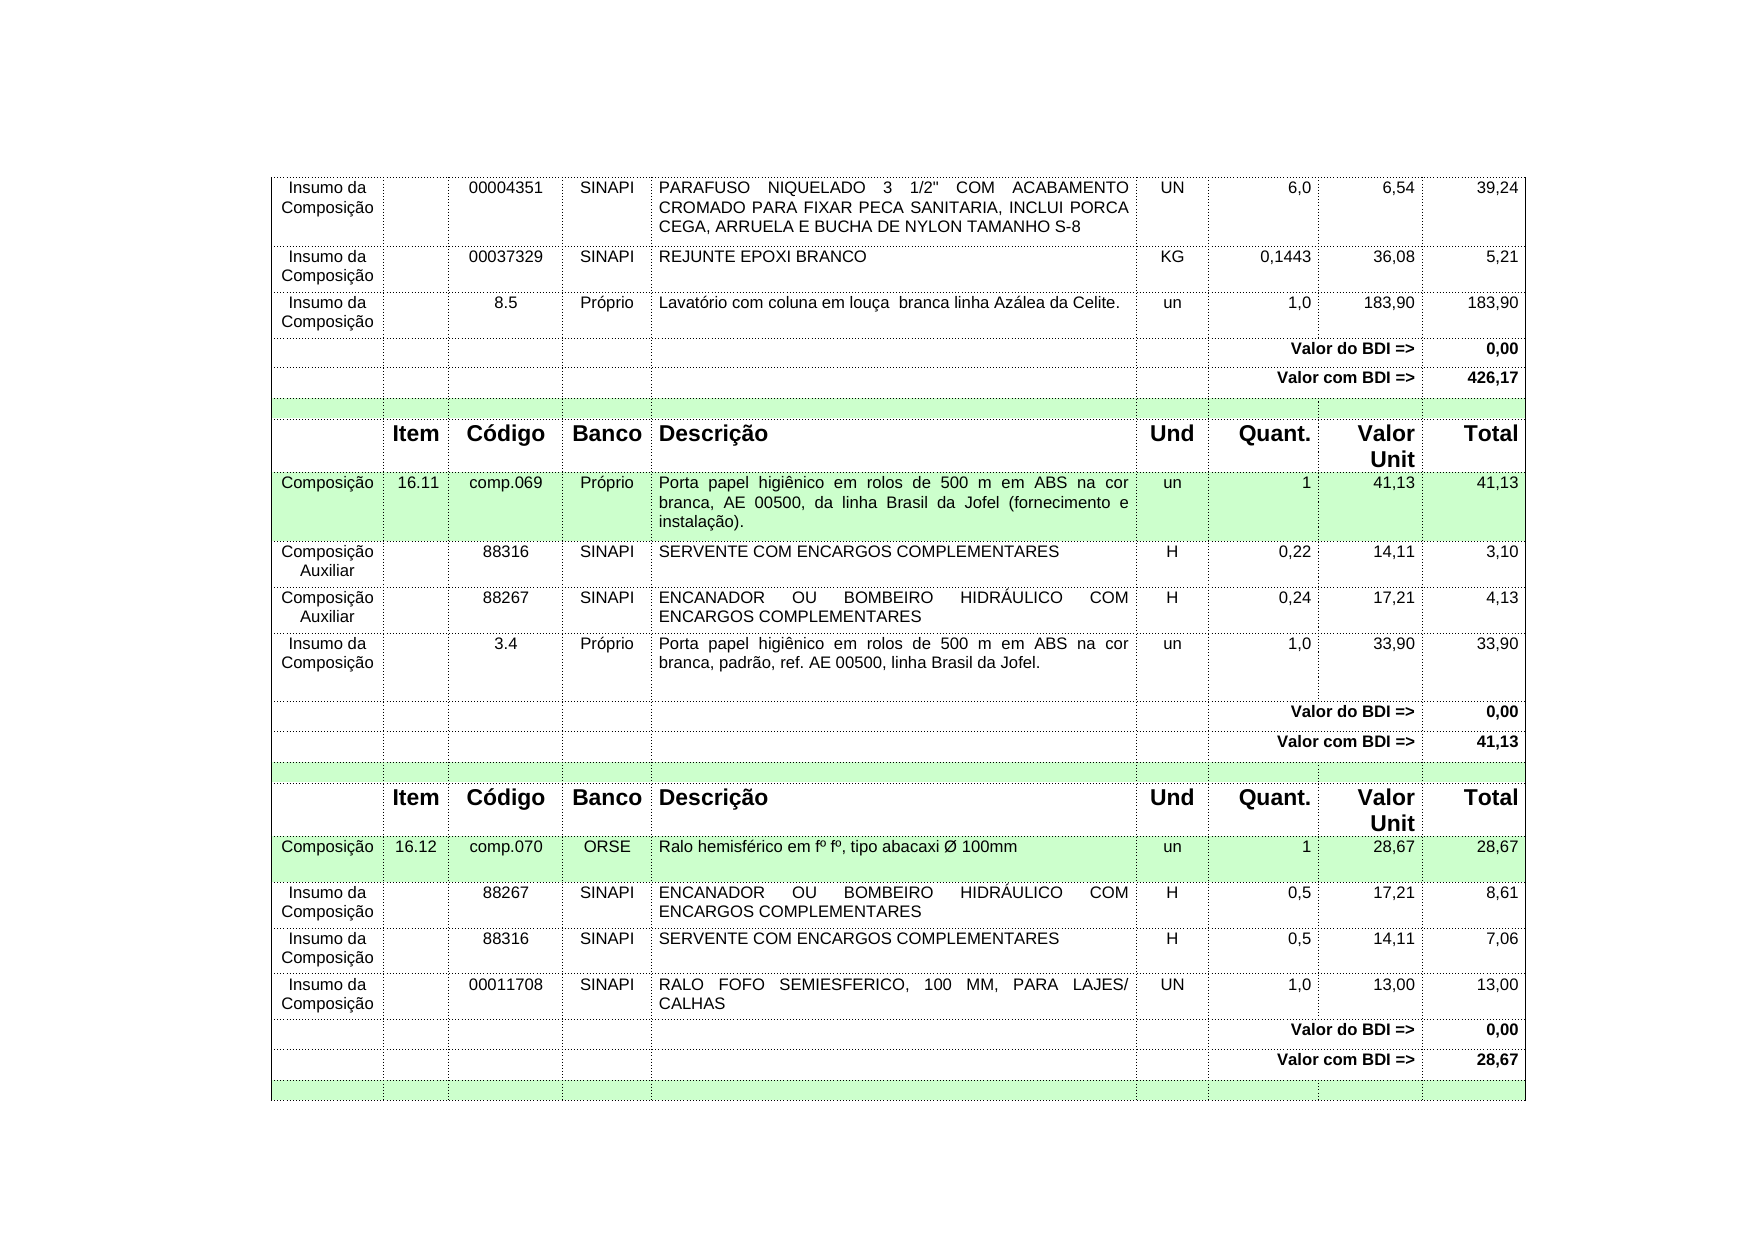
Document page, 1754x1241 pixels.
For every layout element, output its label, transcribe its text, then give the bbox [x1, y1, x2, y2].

table_cell 8,61 [1422, 882, 1525, 928]
table_cell [272, 367, 383, 398]
table_cell [272, 783, 383, 836]
table_cell Item [383, 783, 449, 836]
table_cell SERVENTE COM ENCARGOS COMPLEMENTARES [651, 928, 1136, 973]
table_cell [563, 701, 651, 731]
table_cell ENCANADOR OU BOMBEIRO HIDRÁULICO COM ENCARGOS COMPLEMENTARES [651, 882, 1136, 928]
table_cell [449, 398, 563, 418]
table_cell [1318, 398, 1422, 418]
table_cell [563, 1019, 651, 1049]
table_cell [651, 367, 1136, 398]
table_cell 0,00 [1422, 1019, 1525, 1049]
table_cell SINAPI [563, 541, 651, 587]
table_cell 7,06 [1422, 928, 1525, 973]
table_cell [449, 338, 563, 367]
table_cell Valor Unit [1318, 419, 1422, 472]
table_cell [383, 633, 449, 701]
table_cell ENCANADOR OU BOMBEIRO HIDRÁULICO COM ENCARGOS COMPLEMENTARES [651, 587, 1136, 632]
table_cell [651, 338, 1136, 367]
table_cell [1208, 398, 1318, 418]
table_cell [272, 1019, 383, 1049]
table_cell [563, 762, 651, 782]
table_cell [383, 762, 449, 782]
table_cell Composição [272, 472, 383, 541]
table_cell un [1136, 836, 1208, 882]
table_cell [449, 762, 563, 782]
table_cell [1136, 1080, 1208, 1100]
table_cell [1208, 1080, 1318, 1100]
table_cell KG [1136, 246, 1208, 292]
table_cell Descrição [651, 419, 1136, 472]
table_cell [1136, 1049, 1208, 1080]
table_cell [1318, 1080, 1422, 1100]
table_cell 0,22 [1208, 541, 1318, 587]
table_cell 6,0 [1208, 177, 1318, 246]
table_cell [651, 1049, 1136, 1080]
table_cell [383, 928, 449, 973]
table_cell Porta papel higiênico em rolos de 500 m em ABS na cor branca, padrão, ref. AE 00500, linha Brasil da Jofel. [651, 633, 1136, 701]
table_cell [651, 731, 1136, 762]
table_cell 14,11 [1318, 928, 1422, 973]
table_cell [1136, 338, 1208, 367]
table_cell 00037329 [449, 246, 563, 292]
table_cell comp.069 [449, 472, 563, 541]
table_cell Insumo da Composição [272, 973, 383, 1019]
table_cell Valor com BDI => [1208, 367, 1422, 398]
table_cell [272, 419, 383, 472]
table_cell Insumo da Composição [272, 177, 383, 246]
table_cell UN [1136, 973, 1208, 1019]
table_cell Ralo hemisférico em fº fº, tipo abacaxi Ø 100mm [651, 836, 1136, 882]
table_cell [272, 1049, 383, 1080]
table_cell SINAPI [563, 882, 651, 928]
table_cell H [1136, 928, 1208, 973]
table_cell [563, 731, 651, 762]
table_cell [272, 701, 383, 731]
table_cell 28,67 [1422, 836, 1525, 882]
table_cell Total [1422, 783, 1525, 836]
table_cell 1,0 [1208, 633, 1318, 701]
table_cell [449, 1080, 563, 1100]
table_cell 41,13 [1422, 731, 1525, 762]
table_cell Item [383, 419, 449, 472]
table_cell Composição [272, 836, 383, 882]
table_cell [383, 541, 449, 587]
table_cell [272, 731, 383, 762]
table_cell 8.5 [449, 292, 563, 337]
table_cell 183,90 [1422, 292, 1525, 337]
table_cell Composição Auxiliar [272, 541, 383, 587]
table_cell Insumo da Composição [272, 633, 383, 701]
table_cell Quant. [1208, 419, 1318, 472]
table_cell Código [449, 783, 563, 836]
table_cell [563, 398, 651, 418]
table_cell [383, 1019, 449, 1049]
table_cell un [1136, 633, 1208, 701]
table_cell comp.070 [449, 836, 563, 882]
table_cell [1136, 762, 1208, 782]
table_cell [383, 973, 449, 1019]
table_cell 17,21 [1318, 882, 1422, 928]
table_cell Descrição [651, 783, 1136, 836]
table_cell Lavatório com coluna em louça branca linha Azálea da Celite. [651, 292, 1136, 337]
table_cell 33,90 [1318, 633, 1422, 701]
table_cell [563, 1080, 651, 1100]
table_cell SINAPI [563, 928, 651, 973]
table_cell [1422, 398, 1525, 418]
table_cell ORSE [563, 836, 651, 882]
table_cell 00011708 [449, 973, 563, 1019]
table_cell 36,08 [1318, 246, 1422, 292]
table_cell [651, 1080, 1136, 1100]
table_cell Quant. [1208, 783, 1318, 836]
table_cell [1136, 398, 1208, 418]
table_cell 88267 [449, 587, 563, 632]
table_cell [563, 338, 651, 367]
table_cell Próprio [563, 292, 651, 337]
table_cell Código [449, 419, 563, 472]
table_cell Valor do BDI => [1208, 1019, 1422, 1049]
table_cell [1422, 1080, 1525, 1100]
table_cell [651, 762, 1136, 782]
table_cell 33,90 [1422, 633, 1525, 701]
table_cell [449, 1019, 563, 1049]
table_cell [383, 701, 449, 731]
table_cell [563, 367, 651, 398]
table_cell Banco [563, 419, 651, 472]
table_cell Valor com BDI => [1208, 731, 1422, 762]
table_cell [1136, 731, 1208, 762]
table_cell 1 [1208, 836, 1318, 882]
table_cell Porta papel higiênico em rolos de 500 m em ABS na cor branca, AE 00500, da linha Brasil da Jofel (fornecimento e instalação). [651, 472, 1136, 541]
table_cell [449, 367, 563, 398]
table_cell Total [1422, 419, 1525, 472]
table_cell [449, 701, 563, 731]
table_cell [1136, 1019, 1208, 1049]
table_cell 6,54 [1318, 177, 1422, 246]
table_cell H [1136, 587, 1208, 632]
table_cell [383, 246, 449, 292]
table_cell PARAFUSO NIQUELADO 3 1/2" COM ACABAMENTO CROMADO PARA FIXAR PECA SANITARIA, INCLUI PORCA CEGA, ARRUELA E BUCHA DE NYLON TAMANHO S-8 [651, 177, 1136, 246]
table_cell 0,1443 [1208, 246, 1318, 292]
table_cell 1,0 [1208, 973, 1318, 1019]
table_cell Valor com BDI => [1208, 1049, 1422, 1080]
table_cell 16.11 [383, 472, 449, 541]
table_cell [383, 177, 449, 246]
table_cell SINAPI [563, 246, 651, 292]
table_cell [1422, 762, 1525, 782]
table_cell un [1136, 292, 1208, 337]
table_cell SINAPI [563, 973, 651, 1019]
table_cell [449, 731, 563, 762]
table_cell 88267 [449, 882, 563, 928]
table_cell Banco [563, 783, 651, 836]
table_cell [1208, 762, 1318, 782]
table_cell [651, 701, 1136, 731]
table_cell 1 [1208, 472, 1318, 541]
table_cell Insumo da Composição [272, 928, 383, 973]
table_cell 5,21 [1422, 246, 1525, 292]
table_cell Insumo da Composição [272, 246, 383, 292]
table_cell 13,00 [1318, 973, 1422, 1019]
table_cell 28,67 [1422, 1049, 1525, 1080]
table_cell H [1136, 541, 1208, 587]
table_cell 88316 [449, 541, 563, 587]
table_cell [1318, 762, 1422, 782]
table_cell [272, 338, 383, 367]
table_cell 3.4 [449, 633, 563, 701]
table_cell 183,90 [1318, 292, 1422, 337]
table_cell [383, 587, 449, 632]
table_cell un [1136, 472, 1208, 541]
table_cell 17,21 [1318, 587, 1422, 632]
table_cell [651, 398, 1136, 418]
table_cell Composição Auxiliar [272, 587, 383, 632]
table_cell 16.12 [383, 836, 449, 882]
table_cell 0,24 [1208, 587, 1318, 632]
table_cell [651, 1019, 1136, 1049]
table_cell [383, 367, 449, 398]
table_cell [272, 762, 383, 782]
table_cell Próprio [563, 472, 651, 541]
table_cell 0,5 [1208, 882, 1318, 928]
table_cell [383, 882, 449, 928]
table_cell 0,00 [1422, 338, 1525, 367]
table_cell Insumo da Composição [272, 882, 383, 928]
table_cell SERVENTE COM ENCARGOS COMPLEMENTARES [651, 541, 1136, 587]
table_cell Valor Unit [1318, 783, 1422, 836]
table_cell [383, 1080, 449, 1100]
table_cell 1,0 [1208, 292, 1318, 337]
table_cell Insumo da Composição [272, 292, 383, 337]
table_cell 0,00 [1422, 701, 1525, 731]
table_cell [383, 398, 449, 418]
table_cell 0,5 [1208, 928, 1318, 973]
table_cell Und [1136, 783, 1208, 836]
table_cell 39,24 [1422, 177, 1525, 246]
table_cell [383, 731, 449, 762]
table_cell REJUNTE EPOXI BRANCO [651, 246, 1136, 292]
table_cell [272, 398, 383, 418]
table_cell H [1136, 882, 1208, 928]
table_cell [1136, 367, 1208, 398]
table_cell [383, 292, 449, 337]
table_cell Valor do BDI => [1208, 701, 1422, 731]
table_cell [449, 1049, 563, 1080]
table_cell 88316 [449, 928, 563, 973]
table_cell 41,13 [1422, 472, 1525, 541]
table_cell 426,17 [1422, 367, 1525, 398]
table_cell [1136, 701, 1208, 731]
table_cell SINAPI [563, 587, 651, 632]
table_cell 3,10 [1422, 541, 1525, 587]
table_cell RALO FOFO SEMIESFERICO, 100 MM, PARA LAJES/ CALHAS [651, 973, 1136, 1019]
table_cell Valor do BDI => [1208, 338, 1422, 367]
table_cell 4,13 [1422, 587, 1525, 632]
table_cell UN [1136, 177, 1208, 246]
table_cell 41,13 [1318, 472, 1422, 541]
table_cell Próprio [563, 633, 651, 701]
table_cell 13,00 [1422, 973, 1525, 1019]
table_cell [383, 338, 449, 367]
table_cell 00004351 [449, 177, 563, 246]
table_cell SINAPI [563, 177, 651, 246]
table_cell [563, 1049, 651, 1080]
table_cell 28,67 [1318, 836, 1422, 882]
table_cell [272, 1080, 383, 1100]
table_cell [383, 1049, 449, 1080]
table_cell 14,11 [1318, 541, 1422, 587]
table_cell Und [1136, 419, 1208, 472]
